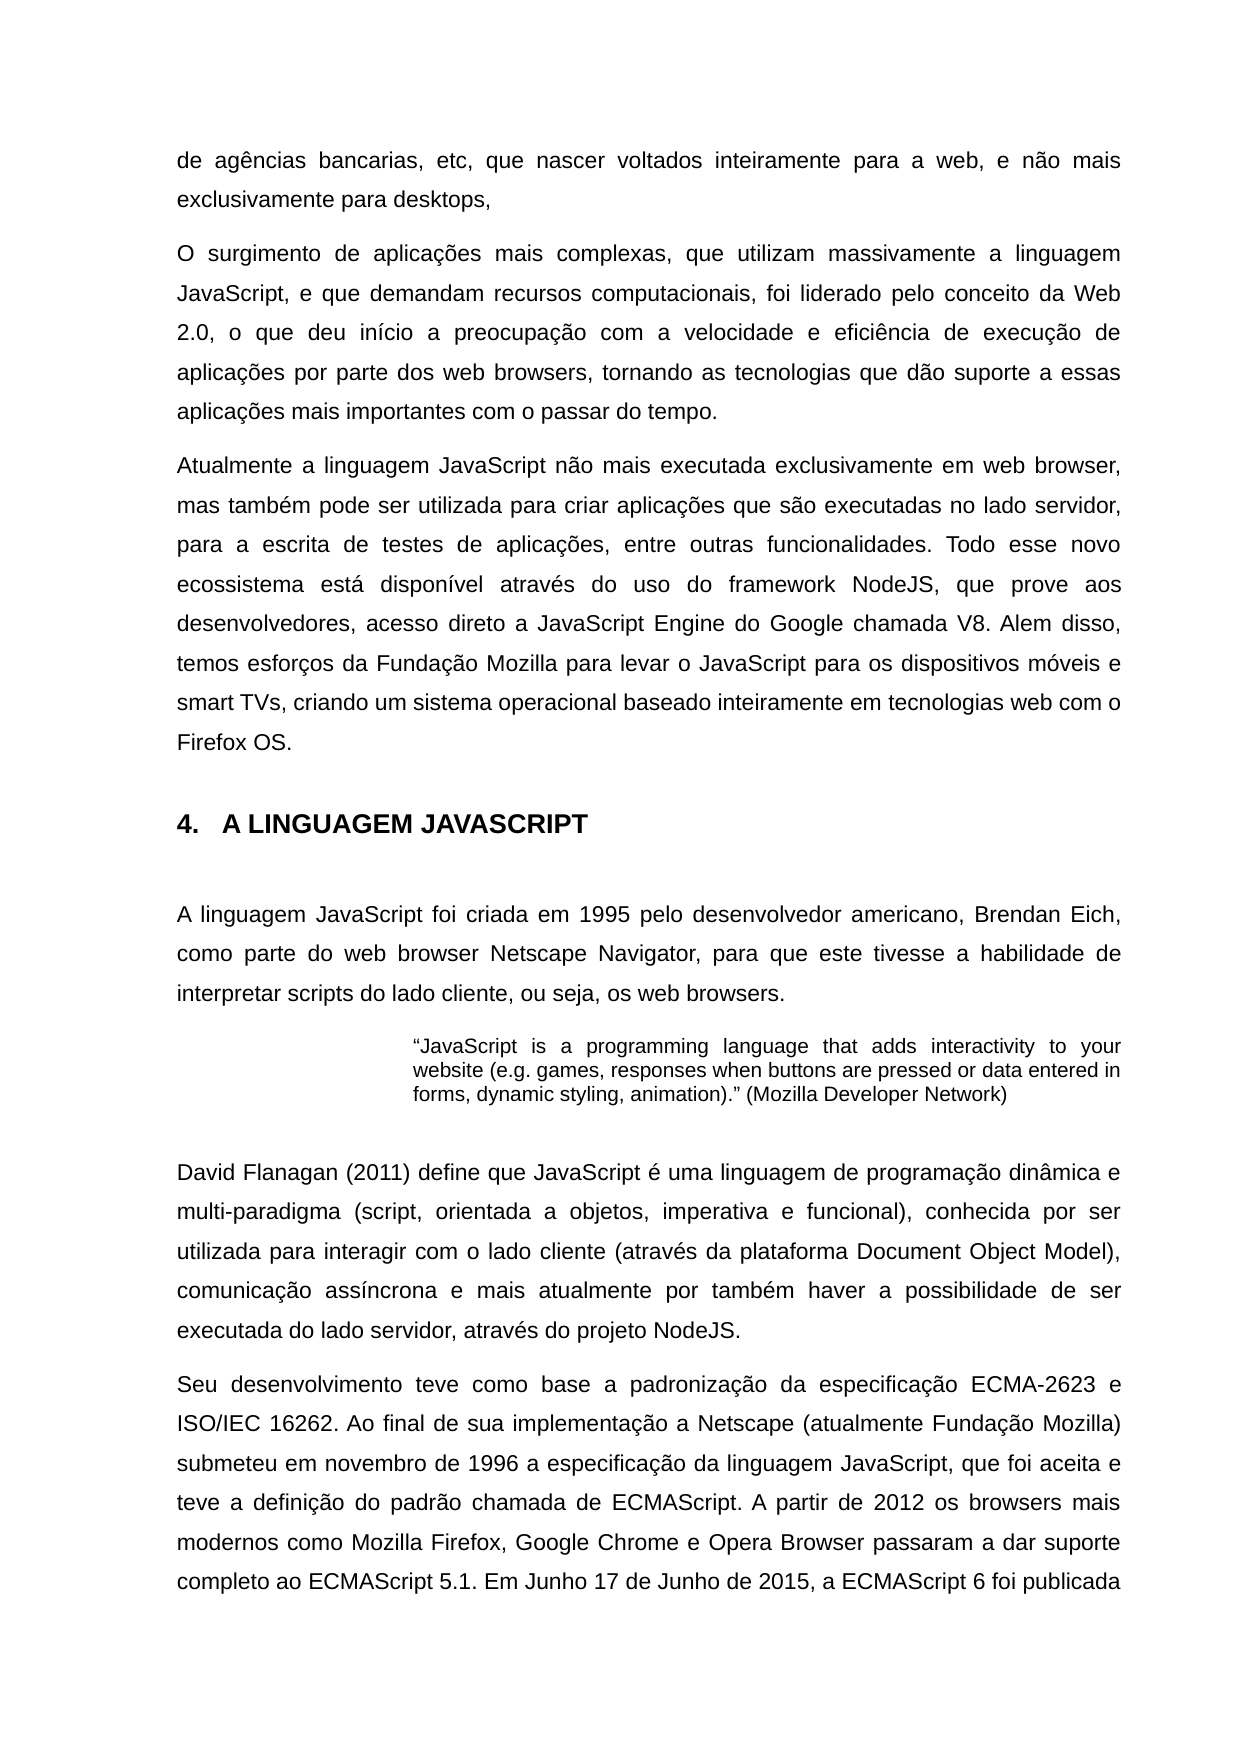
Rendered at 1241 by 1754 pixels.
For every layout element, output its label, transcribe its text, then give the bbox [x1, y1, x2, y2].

text David Flanagan (2011) define que JavaScript é uma linguagem de programação dinâmica e multi-paradigma (script, orientada a objetos, imperativa e funcional), conhecida por ser utilizada para interagir com o lado cliente (através da plataforma Document Object Model), comunicação assíncrona e mais atualmente por também haver a possibilidade de ser executada do lado servidor, através do projeto NodeJS. [177, 1159, 1122, 1343]
text A linguagem JavaScript foi criada em 1995 pelo desenvolvedor americano, Brendan Eich, como parte do web browser Netscape Navigator, para que este tivesse a habilidade de interpretar scripts do lado cliente, ou seja, os web browsers. [177, 901, 1122, 1006]
subtitle A LINGUAGEM JAVASCRIPT [177, 808, 1122, 839]
text Atualmente a linguagem JavaScript não mais executada exclusivamente em web browser, mas também pode ser utilizada para criar aplicações que são executadas no lado servidor, para a escrita de testes de aplicações, entre outras funcionalidades. Todo esse novo ecossistema está disponível através do uso do framework NodeJS, que prove aos desenvolvedores, acesso direto a JavaScript Engine do Google chamada V8. Alem disso, temos esforços da Fundação Mozilla para levar o JavaScript para os dispositivos móveis e smart TVs, criando um sistema operacional baseado inteiramente em tecnologias web com o Firefox OS. [177, 452, 1122, 755]
text “JavaScript is a programming language that adds interactivity to your website (e.g. games, responses when buttons are pressed or data entered in forms, dynamic styling, animation).” (Mozilla Developer Network) [413, 1034, 1122, 1106]
text de agências bancarias, etc, que nascer voltados inteiramente para a web, e não mais exclusivamente para desktops, [177, 147, 1122, 213]
text O surgimento de aplicações mais complexas, que utilizam massivamente a linguagem JavaScript, e que demandam recursos computacionais, foi liderado pelo conceito da Web 2.0, o que deu início a preocupação com a velocidade e eficiência de execução de aplicações por parte dos web browsers, tornando as tecnologias que dão suporte a essas aplicações mais importantes com o passar do tempo. [177, 240, 1122, 425]
text Seu desenvolvimento teve como base a padronização da especificação ECMA-2623 e ISO/IEC 16262. Ao final de sua implementação a Netscape (atualmente Fundação Mozilla) submeteu em novembro de 1996 a especificação da linguagem JavaScript, que foi aceita e teve a definição do padrão chamada de ECMAScript. A partir de 2012 os browsers mais modernos como Mozilla Firefox, Google Chrome e Opera Browser passaram a dar suporte completo ao ECMAScript 5.1. Em Junho 17 de Junho de 2015, a ECMAScript 6 foi publicada [177, 1371, 1122, 1594]
